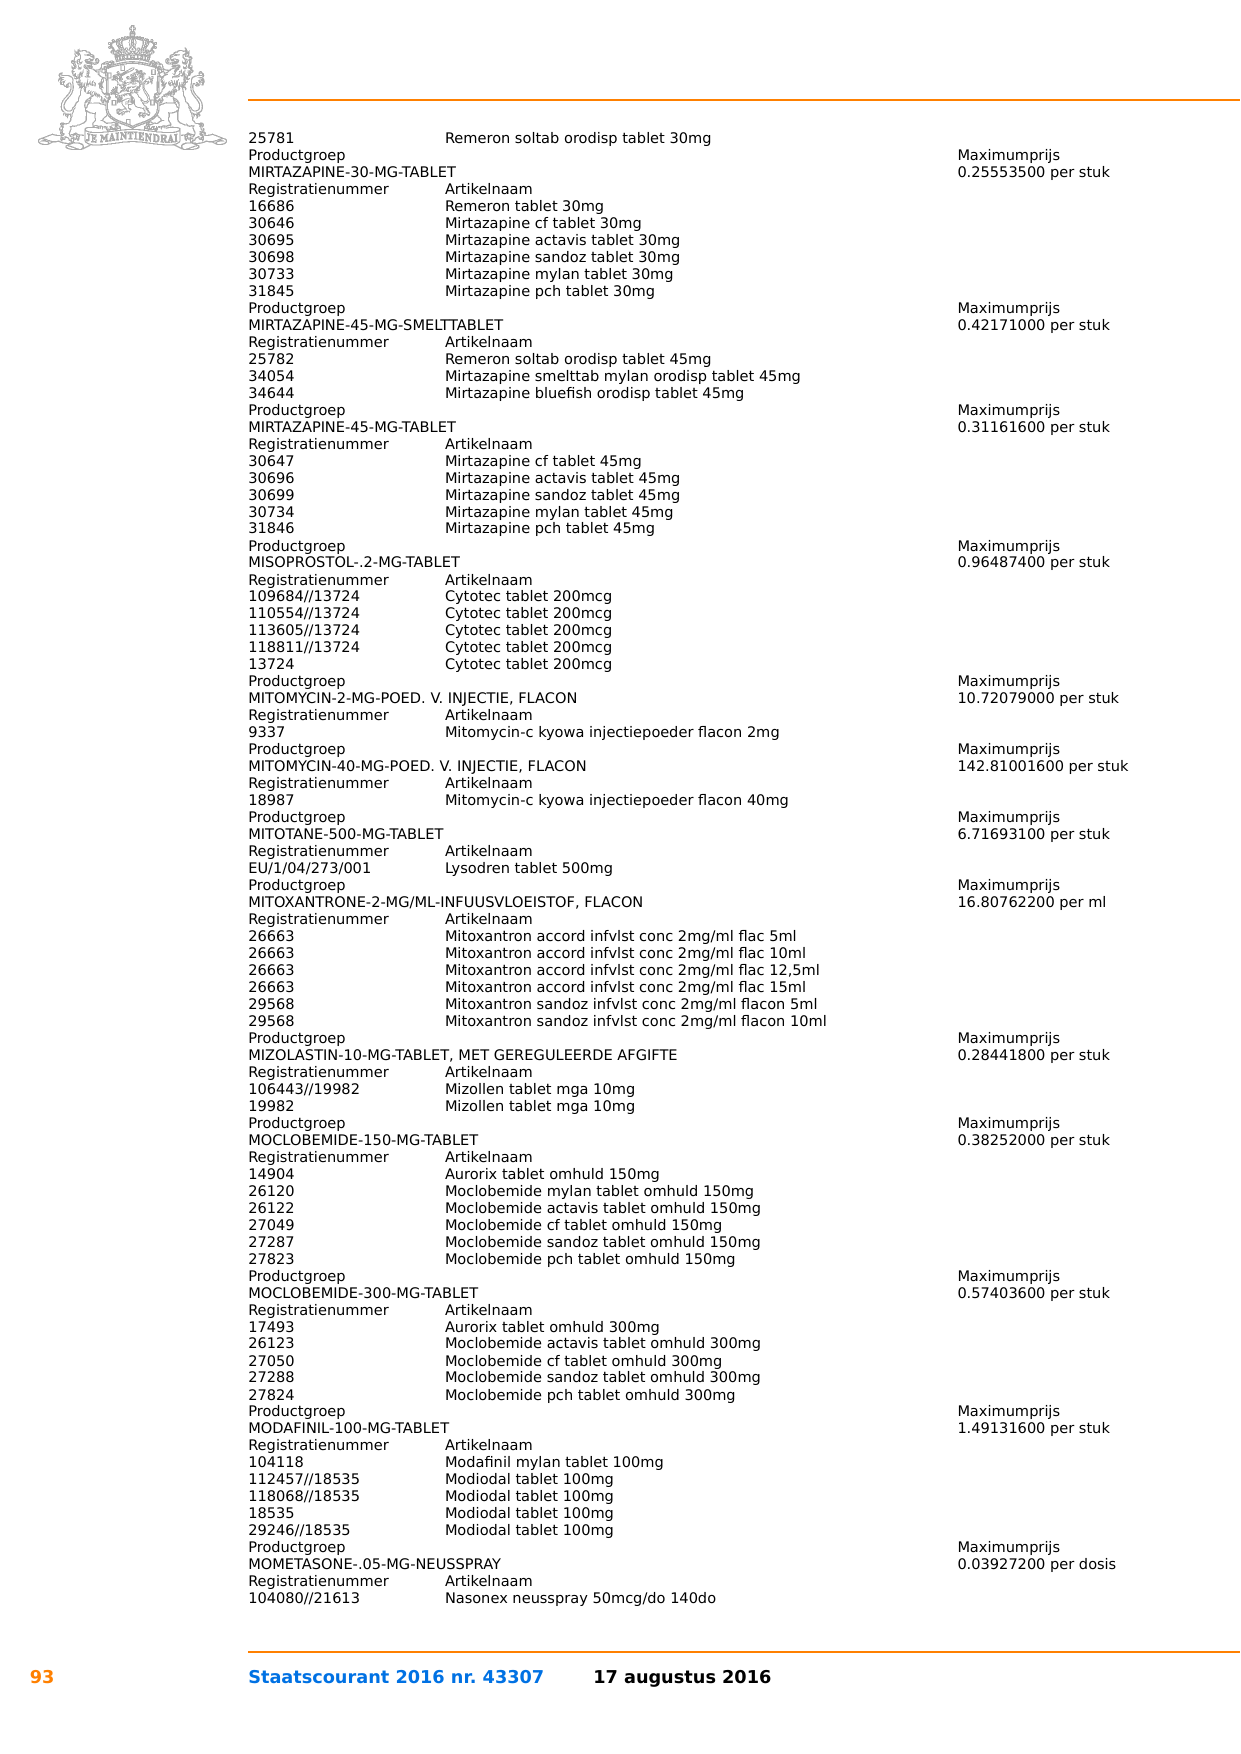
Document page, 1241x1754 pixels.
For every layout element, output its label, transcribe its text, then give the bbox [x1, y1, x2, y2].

table_cell Moclobemide cf tablet omhuld 300mg [439, 1353, 951, 1369]
table_cell Maximumprijs [951, 538, 1163, 554]
table_cell [439, 809, 951, 826]
table_cell 26663 [248, 962, 439, 979]
table_cell Moclobemide pch tablet omhuld 300mg [439, 1386, 951, 1403]
table_cell Mirtazapine pch tablet 45mg [439, 520, 951, 537]
table_cell Registratienummer [248, 1149, 439, 1166]
table_cell Registratienummer [248, 1437, 439, 1454]
table_cell [951, 571, 1163, 588]
table_cell Registratienummer [248, 571, 439, 588]
table_cell Registratienummer [248, 775, 439, 792]
table_cell Maximumprijs [951, 300, 1163, 317]
table_cell Cytotec tablet 200mcg [439, 588, 951, 605]
table_cell [951, 266, 1163, 283]
table_cell [951, 605, 1163, 622]
table_cell [439, 538, 951, 554]
table_cell 29568 [248, 1013, 439, 1030]
table_cell Artikelnaam [439, 1301, 951, 1318]
table_cell 34644 [248, 385, 439, 402]
table_cell [439, 741, 951, 758]
table_cell [951, 198, 1163, 215]
table_cell [951, 1166, 1163, 1183]
table_cell [951, 928, 1163, 945]
table_cell Productgroep [248, 147, 439, 164]
table_cell Maximumprijs [951, 1030, 1163, 1047]
table_cell [951, 1353, 1163, 1369]
table_cell Cytotec tablet 200mcg [439, 656, 951, 673]
table_cell MOMETASONE-.05-MG-NEUSSPRAY [248, 1556, 951, 1573]
table_cell Registratienummer [248, 436, 439, 452]
table_cell Aurorix tablet omhuld 300mg [439, 1319, 951, 1335]
table_cell Registratienummer [248, 843, 439, 860]
table_cell Remeron soltab orodisp tablet 30mg [439, 130, 951, 147]
table_cell 27824 [248, 1386, 439, 1403]
table_cell Productgroep [248, 1115, 439, 1132]
table_cell [439, 877, 951, 894]
table_cell [951, 1149, 1163, 1166]
table_cell MOCLOBEMIDE-150-MG-TABLET [248, 1132, 951, 1149]
table_cell [951, 181, 1163, 198]
table_cell [951, 1234, 1163, 1251]
table_cell Nasonex neusspray 50mcg/do 140do [439, 1590, 951, 1607]
table_cell Registratienummer [248, 707, 439, 724]
table_cell Productgroep [248, 1030, 439, 1047]
table_cell Modiodal tablet 100mg [439, 1522, 951, 1539]
table_cell 27049 [248, 1217, 439, 1233]
table_cell Registratienummer [248, 181, 439, 198]
table_cell 30733 [248, 266, 439, 283]
table_cell 34054 [248, 368, 439, 384]
table_cell [951, 334, 1163, 351]
table_cell MIRTAZAPINE-45-MG-SMELTTABLET [248, 317, 951, 334]
table_cell 0.96487400 per stuk [951, 554, 1163, 571]
table_cell [951, 249, 1163, 266]
table_cell 142.81001600 per stuk [951, 758, 1163, 775]
table_cell 26663 [248, 979, 439, 996]
table_cell [951, 1437, 1163, 1454]
table_cell Artikelnaam [439, 334, 951, 351]
table_cell 30699 [248, 486, 439, 503]
table_cell [951, 588, 1163, 605]
table_cell [951, 707, 1163, 724]
table_cell 0.57403600 per stuk [951, 1285, 1163, 1301]
table_cell Moclobemide sandoz tablet omhuld 150mg [439, 1234, 951, 1251]
table_cell Mirtazapine cf tablet 30mg [439, 215, 951, 232]
table_cell Cytotec tablet 200mcg [439, 622, 951, 639]
table_cell Registratienummer [248, 1301, 439, 1318]
table_cell Maximumprijs [951, 809, 1163, 826]
table_cell Productgroep [248, 809, 439, 826]
table_cell [951, 486, 1163, 503]
table_cell Registratienummer [248, 1064, 439, 1081]
table_cell [951, 1013, 1163, 1030]
table_cell Artikelnaam [439, 1064, 951, 1081]
table_cell Lysodren tablet 500mg [439, 860, 951, 877]
table_cell Mirtazapine cf tablet 45mg [439, 453, 951, 469]
table_cell 31845 [248, 283, 439, 300]
table_cell Mitomycin-c kyowa injectiepoeder flacon 40mg [439, 792, 951, 809]
table_cell [951, 1200, 1163, 1217]
table_cell 9337 [248, 724, 439, 741]
table_cell [951, 1369, 1163, 1386]
table_cell [951, 1217, 1163, 1233]
table_cell 0.42171000 per stuk [951, 317, 1163, 334]
table_cell Mirtazapine sandoz tablet 45mg [439, 486, 951, 503]
table_cell [951, 130, 1163, 147]
table_cell Productgroep [248, 1403, 439, 1420]
table_cell 109684//13724 [248, 588, 439, 605]
table_cell [951, 622, 1163, 639]
table_cell [951, 1183, 1163, 1199]
table_cell Mizollen tablet mga 10mg [439, 1098, 951, 1115]
table_cell [439, 1539, 951, 1556]
table_cell Mitoxantron sandoz infvlst conc 2mg/ml flacon 5ml [439, 996, 951, 1013]
table_cell Modiodal tablet 100mg [439, 1471, 951, 1488]
table_cell [951, 453, 1163, 469]
table_cell Modiodal tablet 100mg [439, 1488, 951, 1505]
table_cell 106443//19982 [248, 1081, 439, 1098]
table_cell [951, 962, 1163, 979]
table_cell Productgroep [248, 1539, 439, 1556]
table_cell 30646 [248, 215, 439, 232]
table_cell [439, 673, 951, 690]
table_cell [951, 996, 1163, 1013]
table_cell 0.28441800 per stuk [951, 1047, 1163, 1064]
table_cell [439, 1030, 951, 1047]
table_cell 104118 [248, 1454, 439, 1471]
table_cell Moclobemide cf tablet omhuld 150mg [439, 1217, 951, 1233]
table_cell Moclobemide pch tablet omhuld 150mg [439, 1251, 951, 1267]
table_cell [951, 979, 1163, 996]
table_cell [951, 215, 1163, 232]
table_cell 27823 [248, 1251, 439, 1267]
table_cell Registratienummer [248, 1573, 439, 1590]
table_cell 27050 [248, 1353, 439, 1369]
table_cell Artikelnaam [439, 707, 951, 724]
table_cell Artikelnaam [439, 911, 951, 928]
table_cell 30698 [248, 249, 439, 266]
table_cell 18535 [248, 1505, 439, 1522]
table_cell 1.49131600 per stuk [951, 1420, 1163, 1437]
table_cell Mirtazapine mylan tablet 45mg [439, 504, 951, 520]
table_cell [951, 1064, 1163, 1081]
table_cell Mitoxantron accord infvlst conc 2mg/ml flac 10ml [439, 945, 951, 962]
table_cell [951, 1251, 1163, 1267]
table_cell Productgroep [248, 877, 439, 894]
table_cell 104080//21613 [248, 1590, 439, 1607]
table_cell Remeron tablet 30mg [439, 198, 951, 215]
table_cell 25782 [248, 351, 439, 368]
table_cell Cytotec tablet 200mcg [439, 639, 951, 656]
table_cell Artikelnaam [439, 775, 951, 792]
table_cell Productgroep [248, 402, 439, 418]
table_cell Maximumprijs [951, 1115, 1163, 1132]
table_cell MOCLOBEMIDE-300-MG-TABLET [248, 1285, 951, 1301]
table_cell Artikelnaam [439, 181, 951, 198]
table_cell 0.03927200 per dosis [951, 1556, 1163, 1573]
table_cell Artikelnaam [439, 843, 951, 860]
table_cell [951, 1454, 1163, 1471]
table_cell 13724 [248, 656, 439, 673]
table_cell Maximumprijs [951, 741, 1163, 758]
table_cell 29568 [248, 996, 439, 1013]
table_cell Moclobemide mylan tablet omhuld 150mg [439, 1183, 951, 1199]
table_cell MIZOLASTIN-10-MG-TABLET, MET GEREGULEERDE AFGIFTE [248, 1047, 951, 1064]
table_cell MODAFINIL-100-MG-TABLET [248, 1420, 951, 1437]
table_cell Registratienummer [248, 911, 439, 928]
table_cell [951, 1098, 1163, 1115]
table_cell 26663 [248, 945, 439, 962]
table_cell 25781 [248, 130, 439, 147]
table_cell 17493 [248, 1319, 439, 1335]
table_cell [951, 520, 1163, 537]
table_cell 27287 [248, 1234, 439, 1251]
table_cell [951, 843, 1163, 860]
table_cell [951, 1590, 1163, 1607]
table_cell Mirtazapine bluefish orodisp tablet 45mg [439, 385, 951, 402]
table_cell [951, 436, 1163, 452]
table_cell Aurorix tablet omhuld 150mg [439, 1166, 951, 1183]
table_cell 31846 [248, 520, 439, 537]
table_cell [951, 1488, 1163, 1505]
table_cell [951, 1505, 1163, 1522]
table_cell [951, 724, 1163, 741]
table_cell 19982 [248, 1098, 439, 1115]
table_cell Mizollen tablet mga 10mg [439, 1081, 951, 1098]
table_cell [951, 792, 1163, 809]
table_cell Maximumprijs [951, 147, 1163, 164]
table_cell Artikelnaam [439, 1149, 951, 1166]
table_cell [951, 945, 1163, 962]
table_cell Maximumprijs [951, 1403, 1163, 1420]
table_cell [951, 1573, 1163, 1590]
table_cell [951, 860, 1163, 877]
table_cell MISOPROSTOL-.2-MG-TABLET [248, 554, 951, 571]
table_cell Artikelnaam [439, 1437, 951, 1454]
table_cell [439, 1403, 951, 1420]
table_cell Maximumprijs [951, 673, 1163, 690]
table_cell 26663 [248, 928, 439, 945]
table_cell 30734 [248, 504, 439, 520]
table_cell 14904 [248, 1166, 439, 1183]
table_cell Artikelnaam [439, 436, 951, 452]
table_cell Productgroep [248, 300, 439, 317]
table_cell Productgroep [248, 673, 439, 690]
table_cell 26122 [248, 1200, 439, 1217]
table_cell 26120 [248, 1183, 439, 1199]
table_cell Remeron soltab orodisp tablet 45mg [439, 351, 951, 368]
table_cell 26123 [248, 1335, 439, 1352]
table_cell Maximumprijs [951, 877, 1163, 894]
table_cell [951, 283, 1163, 300]
table_cell [951, 1335, 1163, 1352]
table_cell 30696 [248, 470, 439, 486]
table_cell Mirtazapine actavis tablet 45mg [439, 470, 951, 486]
table_cell Artikelnaam [439, 571, 951, 588]
table_cell MITOXANTRONE-2-MG/ML-INFUUSVLOEISTOF, FLACON [248, 894, 951, 911]
table_cell [439, 1268, 951, 1284]
table_cell [951, 1081, 1163, 1098]
table_cell Moclobemide actavis tablet omhuld 150mg [439, 1200, 951, 1217]
table_cell [951, 385, 1163, 402]
table_cell [951, 351, 1163, 368]
table_cell [439, 147, 951, 164]
table_cell 113605//13724 [248, 622, 439, 639]
table_cell Mirtazapine actavis tablet 30mg [439, 232, 951, 249]
table_cell [439, 300, 951, 317]
table_cell 16.80762200 per ml [951, 894, 1163, 911]
table_cell Maximumprijs [951, 1268, 1163, 1284]
table_cell [951, 232, 1163, 249]
table_cell [951, 1471, 1163, 1488]
table_cell Mitoxantron accord infvlst conc 2mg/ml flac 5ml [439, 928, 951, 945]
table_cell Modiodal tablet 100mg [439, 1505, 951, 1522]
table_cell Modafinil mylan tablet 100mg [439, 1454, 951, 1471]
table_cell Maximumprijs [951, 1539, 1163, 1556]
table_cell 0.31161600 per stuk [951, 419, 1163, 436]
table_cell 16686 [248, 198, 439, 215]
table_cell Mirtazapine pch tablet 30mg [439, 283, 951, 300]
table_cell 29246//18535 [248, 1522, 439, 1539]
table_cell MITOMYCIN-40-MG-POED. V. INJECTIE, FLACON [248, 758, 951, 775]
table_cell Mirtazapine smelttab mylan orodisp tablet 45mg [439, 368, 951, 384]
table_cell [951, 911, 1163, 928]
table_cell MITOMYCIN-2-MG-POED. V. INJECTIE, FLACON [248, 690, 951, 707]
table_cell [439, 1115, 951, 1132]
table_cell 118068//18535 [248, 1488, 439, 1505]
table_cell 30647 [248, 453, 439, 469]
table_cell Cytotec tablet 200mcg [439, 605, 951, 622]
table_cell [439, 402, 951, 418]
table_cell Moclobemide sandoz tablet omhuld 300mg [439, 1369, 951, 1386]
table_cell 27288 [248, 1369, 439, 1386]
table_cell 112457//18535 [248, 1471, 439, 1488]
table_cell [951, 470, 1163, 486]
table_cell MIRTAZAPINE-30-MG-TABLET [248, 164, 951, 181]
table_cell 18987 [248, 792, 439, 809]
table_cell [951, 639, 1163, 656]
table_cell Mitomycin-c kyowa injectiepoeder flacon 2mg [439, 724, 951, 741]
table_cell [951, 368, 1163, 384]
table_cell MITOTANE-500-MG-TABLET [248, 826, 951, 843]
table_cell [951, 1319, 1163, 1335]
table_cell [951, 656, 1163, 673]
table_cell 6.71693100 per stuk [951, 826, 1163, 843]
table_cell Productgroep [248, 1268, 439, 1284]
table_cell Mitoxantron sandoz infvlst conc 2mg/ml flacon 10ml [439, 1013, 951, 1030]
table_cell 10.72079000 per stuk [951, 690, 1163, 707]
table_cell Mirtazapine sandoz tablet 30mg [439, 249, 951, 266]
table_cell 30695 [248, 232, 439, 249]
table_cell Moclobemide actavis tablet omhuld 300mg [439, 1335, 951, 1352]
table_cell 0.38252000 per stuk [951, 1132, 1163, 1149]
table_cell [951, 775, 1163, 792]
picture [38, 25, 227, 150]
table_cell Registratienummer [248, 334, 439, 351]
table_cell [951, 1301, 1163, 1318]
table_cell 110554//13724 [248, 605, 439, 622]
table_cell Productgroep [248, 538, 439, 554]
table_cell Artikelnaam [439, 1573, 951, 1590]
table_cell Maximumprijs [951, 402, 1163, 418]
table_cell MIRTAZAPINE-45-MG-TABLET [248, 419, 951, 436]
table_cell Productgroep [248, 741, 439, 758]
table_cell 118811//13724 [248, 639, 439, 656]
table_cell EU/1/04/273/001 [248, 860, 439, 877]
table_cell Mitoxantron accord infvlst conc 2mg/ml flac 12,5ml [439, 962, 951, 979]
table_cell [951, 1386, 1163, 1403]
table_cell Mitoxantron accord infvlst conc 2mg/ml flac 15ml [439, 979, 951, 996]
table_cell Mirtazapine mylan tablet 30mg [439, 266, 951, 283]
table_cell [951, 1522, 1163, 1539]
table_cell 0.25553500 per stuk [951, 164, 1163, 181]
table_cell [951, 504, 1163, 520]
